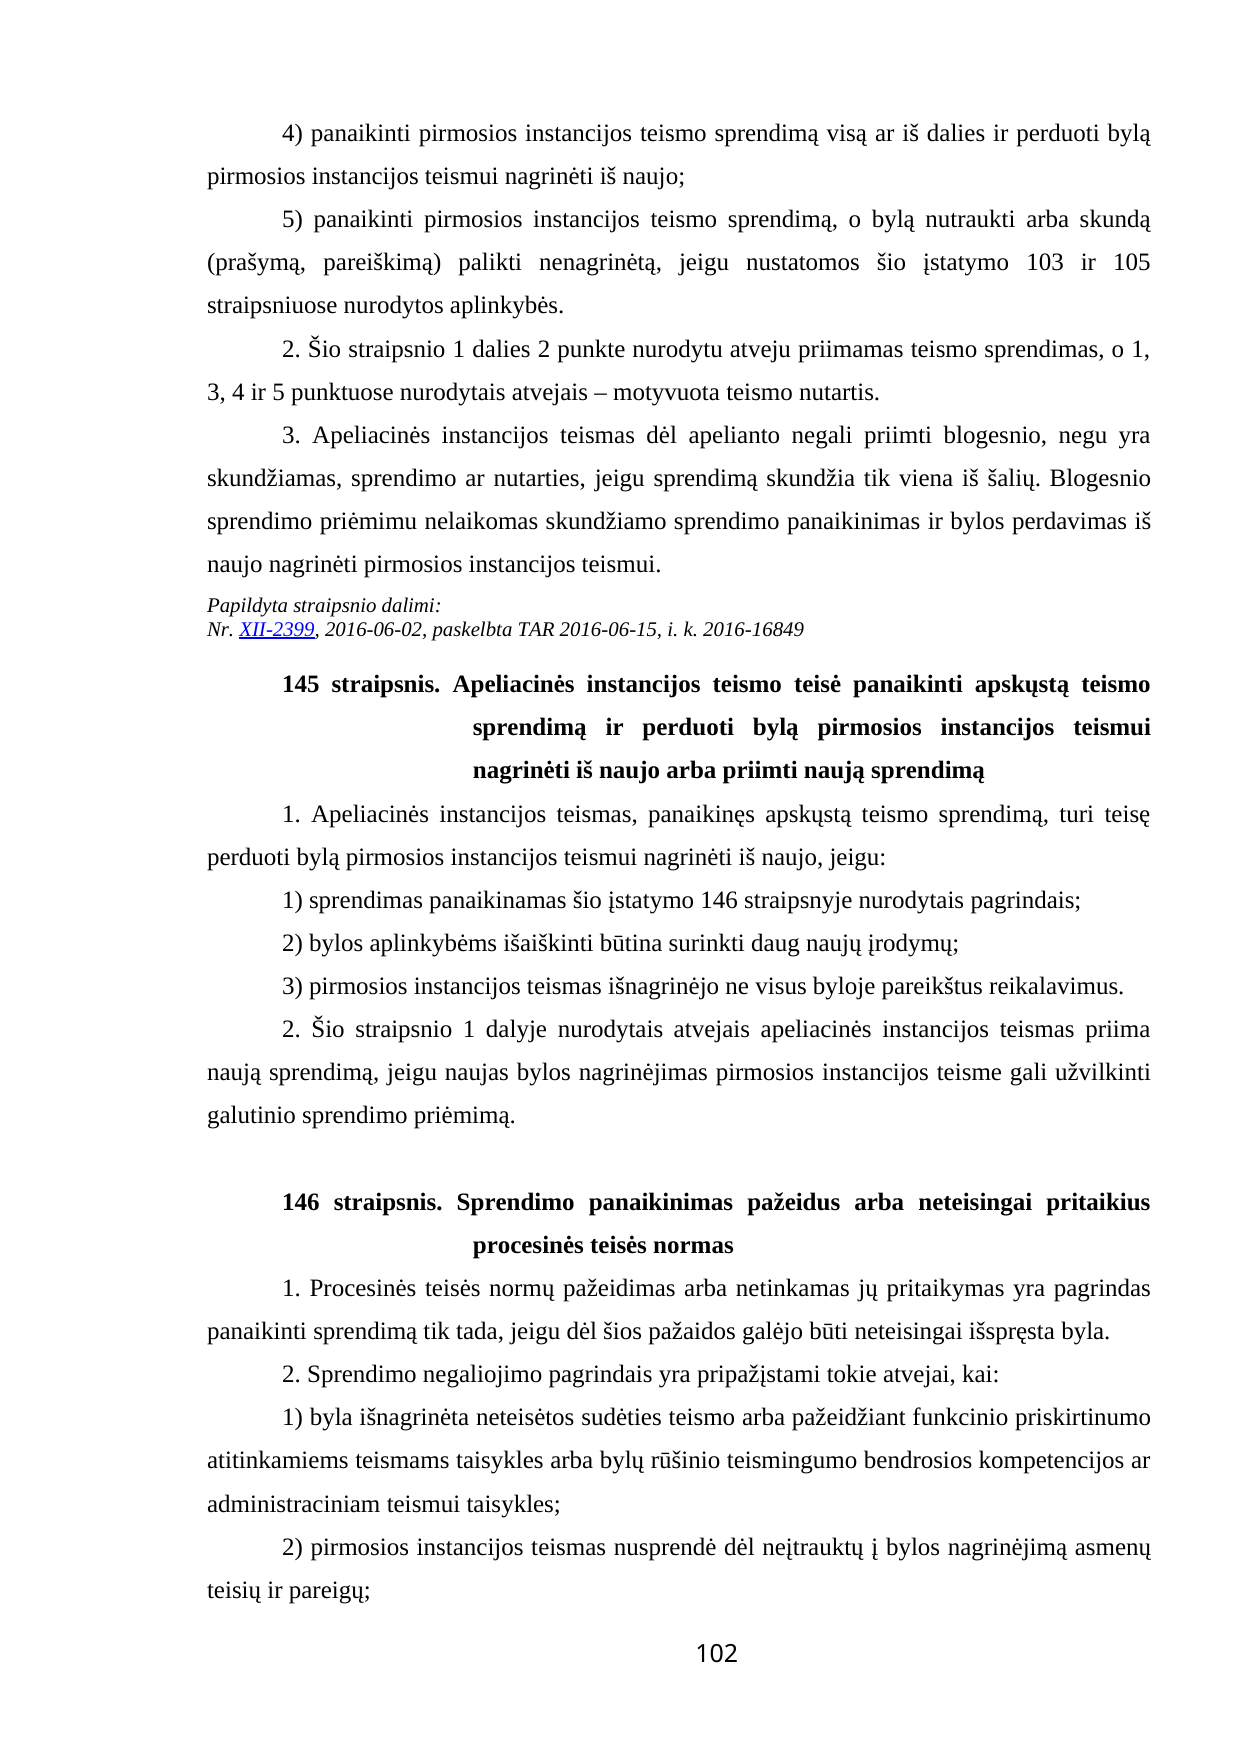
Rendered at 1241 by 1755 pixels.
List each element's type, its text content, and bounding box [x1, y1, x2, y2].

text 145 straipsnis. Apeliacinės instancijos teismo teisė panaikinti apskųstą teismo sprendimą ir perduoti bylą pirmosios instancijos teismui nagrinėti iš naujo arba priimti naują sprendimą [282, 669, 1152, 784]
text Papildyta straipsnio dalimi: [207, 592, 1152, 617]
text 2. Šio straipsnio 1 dalies 2 punkte nurodytu atveju priimamas teismo sprendimas, o 1, 3, 4 ir 5 punktuose nurodytais atvejais – motyvuota teismo nutartis. [207, 334, 1152, 406]
text Nr. XII-2399, 2016-06-02, paskelbta TAR 2016-06-15, i. k. 2016-16849 [207, 617, 1152, 641]
text 2) pirmosios instancijos teismas nusprendė dėl neįtrauktų į bylos nagrinėjimą asmenų teisių ir pareigų; [207, 1532, 1152, 1604]
text 2. Sprendimo negaliojimo pagrindais yra pripažįstami tokie atvejai, kai: [207, 1359, 1152, 1388]
text 4) panaikinti pirmosios instancijos teismo sprendimą visą ar iš dalies ir perduoti bylą pirmosios instancijos teismui nagrinėti iš naujo; [207, 118, 1152, 190]
text 1) sprendimas panaikinamas šio įstatymo 146 straipsnyje nurodytais pagrindais; [207, 885, 1152, 914]
text 1) byla išnagrinėta neteisėtos sudėties teismo arba pažeidžiant funkcinio priskirtinumo atitinkamiems teismams taisykles arba bylų rūšinio teismingumo bendrosios kompetencijos ar administraciniam teismui taisykles; [207, 1402, 1152, 1517]
text 3) pirmosios instancijos teismas išnagrinėjo ne visus byloje pareikštus reikalavimus. [207, 971, 1152, 1000]
text 5) panaikinti pirmosios instancijos teismo sprendimą, o bylą nutraukti arba skundą (prašymą, pareiškimą) palikti nenagrinėtą, jeigu nustatomos šio įstatymo 103 ir 105 straipsniuose nurodytos aplinkybės. [207, 204, 1152, 319]
text 2. Šio straipsnio 1 dalyje nurodytais atvejais apeliacinės instancijos teismas priima naują sprendimą, jeigu naujas bylos nagrinėjimas pirmosios instancijos teisme gali užvilkinti galutinio sprendimo priėmimą. [207, 1014, 1152, 1129]
text 2) bylos aplinkybėms išaiškinti būtina surinkti daug naujų įrodymų; [207, 928, 1152, 957]
text 146 straipsnis. Sprendimo panaikinimas pažeidus arba neteisingai pritaikius procesinės teisės normas [282, 1187, 1152, 1259]
text 3. Apeliacinės instancijos teismas dėl apelianto negali priimti blogesnio, negu yra skundžiamas, sprendimo ar nutarties, jeigu sprendimą skundžia tik viena iš šalių. Blogesnio sprendimo priėmimu nelaikomas skundžiamo sprendimo panaikinimas ir bylos perdavimas iš naujo nagrinėti pirmosios instancijos teismui. [207, 420, 1152, 578]
text 1. Apeliacinės instancijos teismas, panaikinęs apskųstą teismo sprendimą, turi teisę perduoti bylą pirmosios instancijos teismui nagrinėti iš naujo, jeigu: [207, 799, 1152, 871]
text 1. Procesinės teisės normų pažeidimas arba netinkamas jų pritaikymas yra pagrindas panaikinti sprendimą tik tada, jeigu dėl šios pažaidos galėjo būti neteisingai išspręsta byla. [207, 1273, 1152, 1345]
